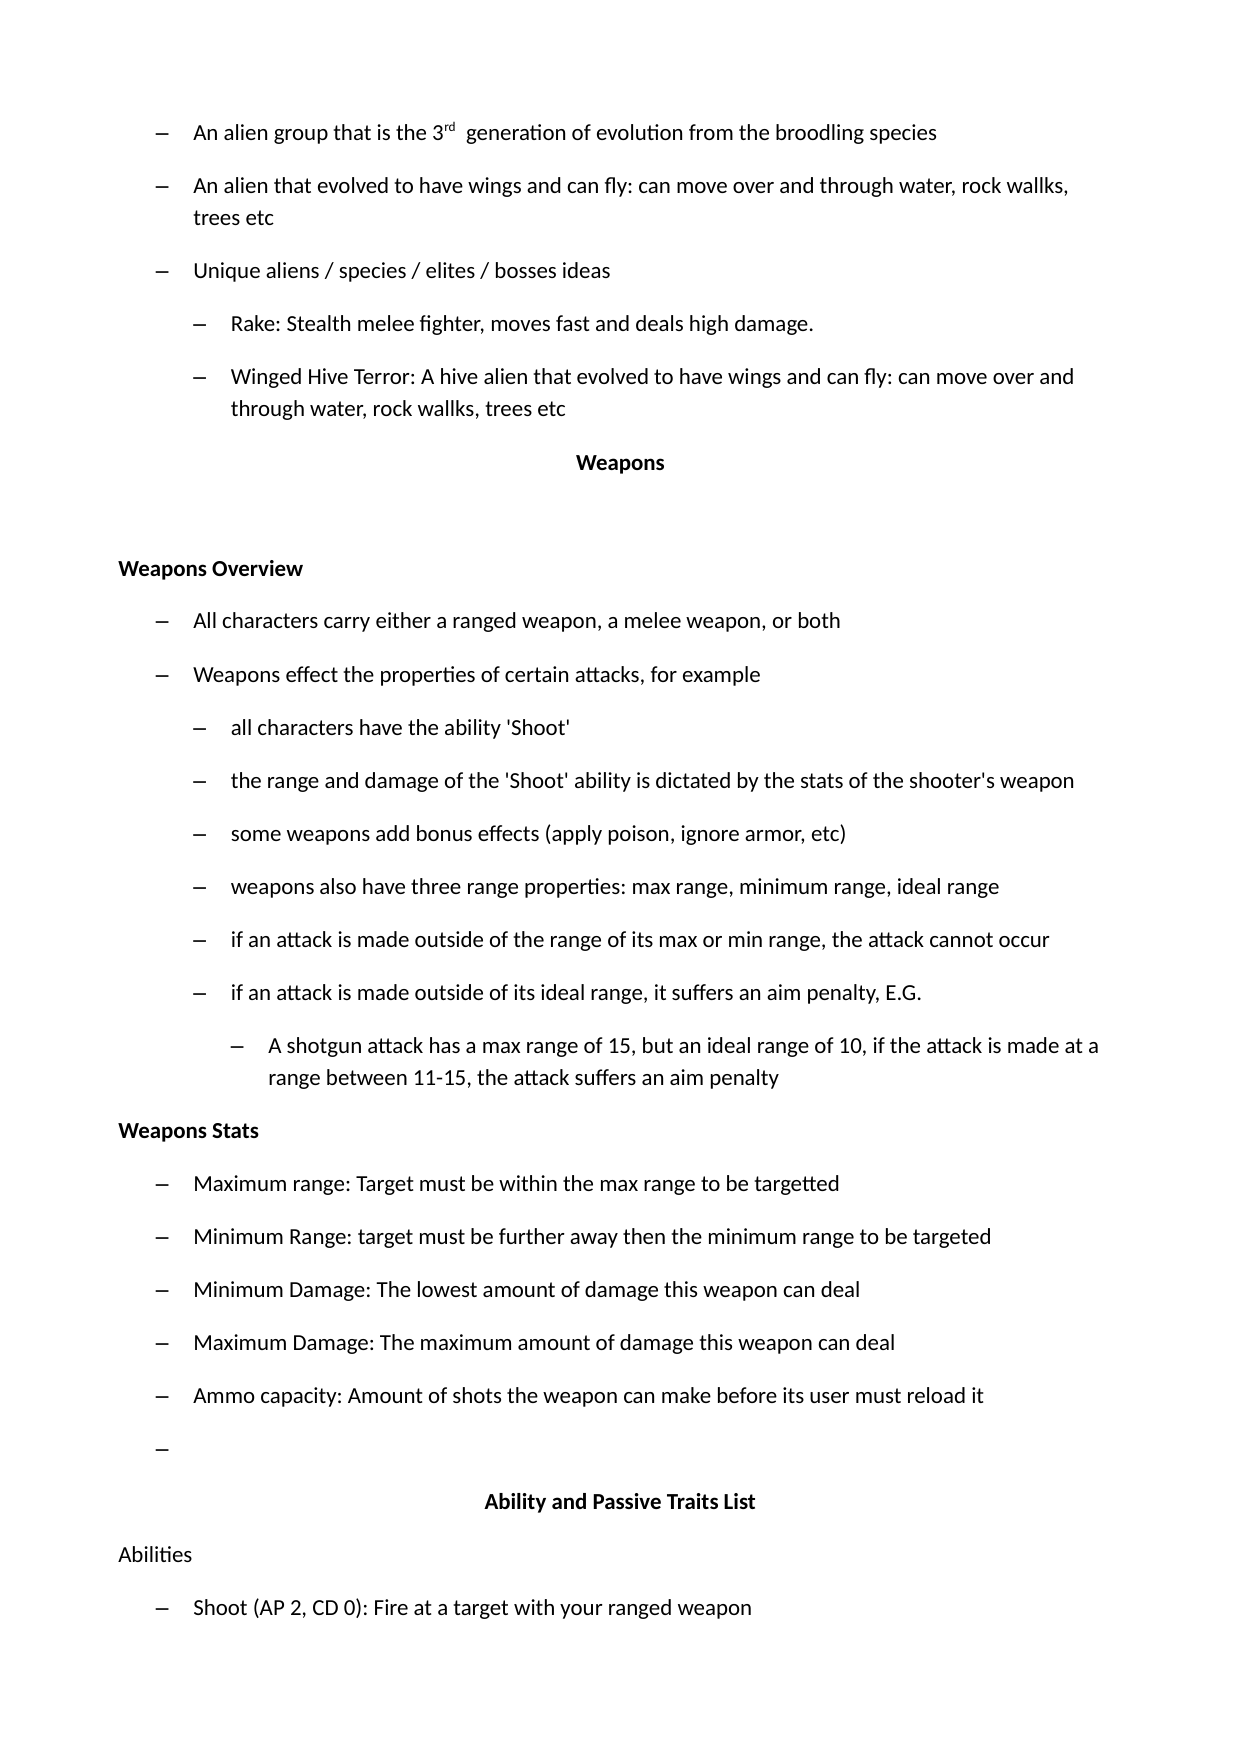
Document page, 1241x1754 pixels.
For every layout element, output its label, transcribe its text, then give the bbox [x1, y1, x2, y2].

list Winged Hive Terror: A hive alien that evolved to have wings and can fly: can move over and through water, rock wallks, trees etc [193, 362, 1122, 423]
text Weapons Overview [118, 554, 1122, 582]
list An alien that evolved to have wings and can fly: can move over and through water, rock wallks, trees etc [156, 171, 1122, 231]
list if an attack is made outside of its ideal range, it suffers an aim penalty, E.G. [193, 978, 1122, 1006]
list all characters have the ability 'Shoot' [193, 713, 1122, 741]
list Unique aliens / species / elites / bosses ideas [156, 256, 1122, 284]
list Ammo capacity: Amount of shots the weapon can make before its user must reload it [156, 1381, 1122, 1409]
list Weapons effect the properties of certain attacks, for example [156, 660, 1122, 688]
text Weapons Stats [118, 1116, 1122, 1144]
list some weapons add bonus effects (apply poison, ignore armor, etc) [193, 819, 1122, 847]
list Minimum Range: target must be further away then the minimum range to be targeted [156, 1222, 1122, 1250]
list Maximum Damage: The maximum amount of damage this weapon can deal [156, 1328, 1122, 1356]
list Rake: Stealth melee fighter, moves fast and deals high damage. [193, 309, 1122, 337]
list if an attack is made outside of the range of its max or min range, the attack cannot occur [193, 925, 1122, 953]
list An alien group that is the 3rd generation of evolution from the broodling species [156, 118, 1122, 146]
list A shotgun attack has a max range of 15, but an ideal range of 10, if the attack is made at a range between 11-15, the attack suffers an aim penalty [231, 1031, 1122, 1091]
text Weapons [118, 448, 1122, 476]
list the range and damage of the 'Shoot' ability is dictated by the stats of the shooter's weapon [193, 766, 1122, 794]
list All characters carry either a ranged weapon, a melee weapon, or both [156, 607, 1122, 635]
list Maximum range: Target must be within the max range to be targetted [156, 1169, 1122, 1197]
list weapons also have three range properties: max range, minimum range, ideal range [193, 872, 1122, 900]
text Ability and Passive Traits List [118, 1487, 1122, 1515]
text Abilities [118, 1540, 1122, 1568]
list Minimum Damage: The lowest amount of damage this weapon can deal [156, 1275, 1122, 1303]
list Shoot (AP 2, CD 0): Fire at a target with your ranged weapon [156, 1593, 1122, 1621]
